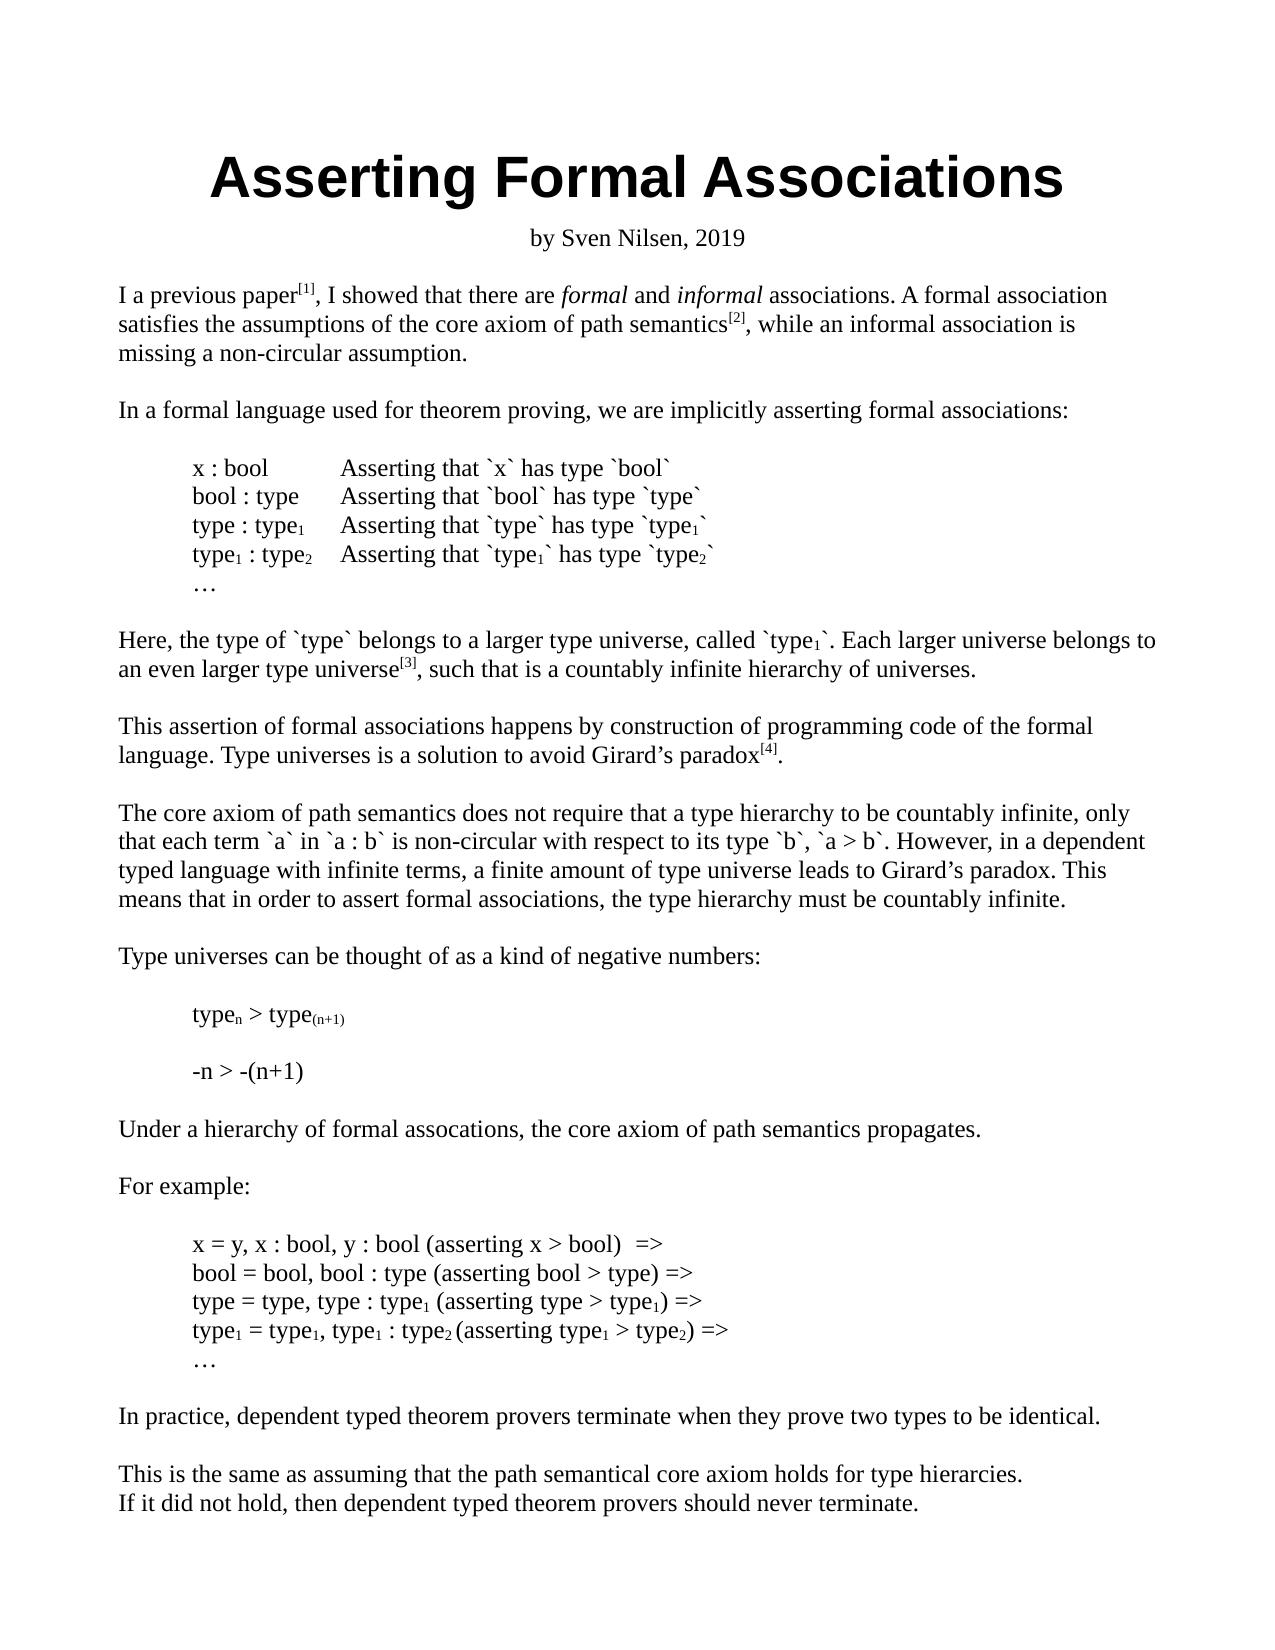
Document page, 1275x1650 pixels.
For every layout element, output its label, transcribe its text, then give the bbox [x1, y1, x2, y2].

text In a formal language used for theorem proving, we are implicitly asserting formal associations: [118, 395, 1157, 424]
text x : bool Asserting that `x` has type `bool` [118, 453, 1157, 481]
text type1 : type2 Asserting that `type1` has type `type2` [118, 539, 1157, 568]
text … [118, 1344, 1157, 1373]
text -n > -(n+1) [118, 1056, 1157, 1085]
text If it did not hold, then dependent typed theorem provers should never terminate. [118, 1488, 1157, 1516]
text type : type1 Asserting that `type` has type `type1` [118, 510, 1157, 539]
text For example: [118, 1171, 1157, 1200]
text bool : type Asserting that `bool` has type `type` [118, 481, 1157, 510]
text typen > type(n+1) [118, 999, 1157, 1028]
text by Sven Nilsen, 2019 [118, 223, 1157, 251]
text Here, the type of `type` belongs to a larger type universe, called `type1`. Each larger universe belongs to an even larger type universe[3], such that is a countably infinite hierarchy of universes. [118, 625, 1157, 683]
text bool = bool, bool : type (asserting bool > type) => [118, 1258, 1157, 1286]
text Type universes can be thought of as a kind of negative numbers: [118, 941, 1157, 970]
text This is the same as assuming that the path semantical core axiom holds for type hierarcies. [118, 1430, 1157, 1488]
text The core axiom of path semantics does not require that a type hierarchy to be countably infinite, only that each term `a` in `a : b` is non-circular with respect to its type `b`, `a > b`. However, in a dependent typed language with infinite terms, a finite amount of type universe leads to Girard’s paradox. This means that in order to assert formal associations, the type hierarchy must be countably infinite. [118, 798, 1157, 913]
text … [118, 568, 1157, 596]
text x = y, x : bool, y : bool (asserting x > bool) => [118, 1229, 1157, 1258]
text I a previous paper[1], I showed that there are formal and informal associations. A formal association satisfies the assumptions of the core axiom of path semantics[2], while an informal association is missing a non-circular assumption. [118, 280, 1157, 366]
title Asserting Formal Associations [118, 143, 1157, 210]
text In practice, dependent typed theorem provers terminate when they prove two types to be identical. [118, 1401, 1157, 1430]
text type1 = type1, type1 : type2 (asserting type1 > type2) => [118, 1315, 1157, 1344]
text This assertion of formal associations happens by construction of programming code of the formal language. Type universes is a solution to avoid Girard’s paradox[4]. [118, 711, 1157, 769]
text type = type, type : type1 (asserting type > type1) => [118, 1286, 1157, 1315]
text Under a hierarchy of formal assocations, the core axiom of path semantics propagates. [118, 1114, 1157, 1143]
